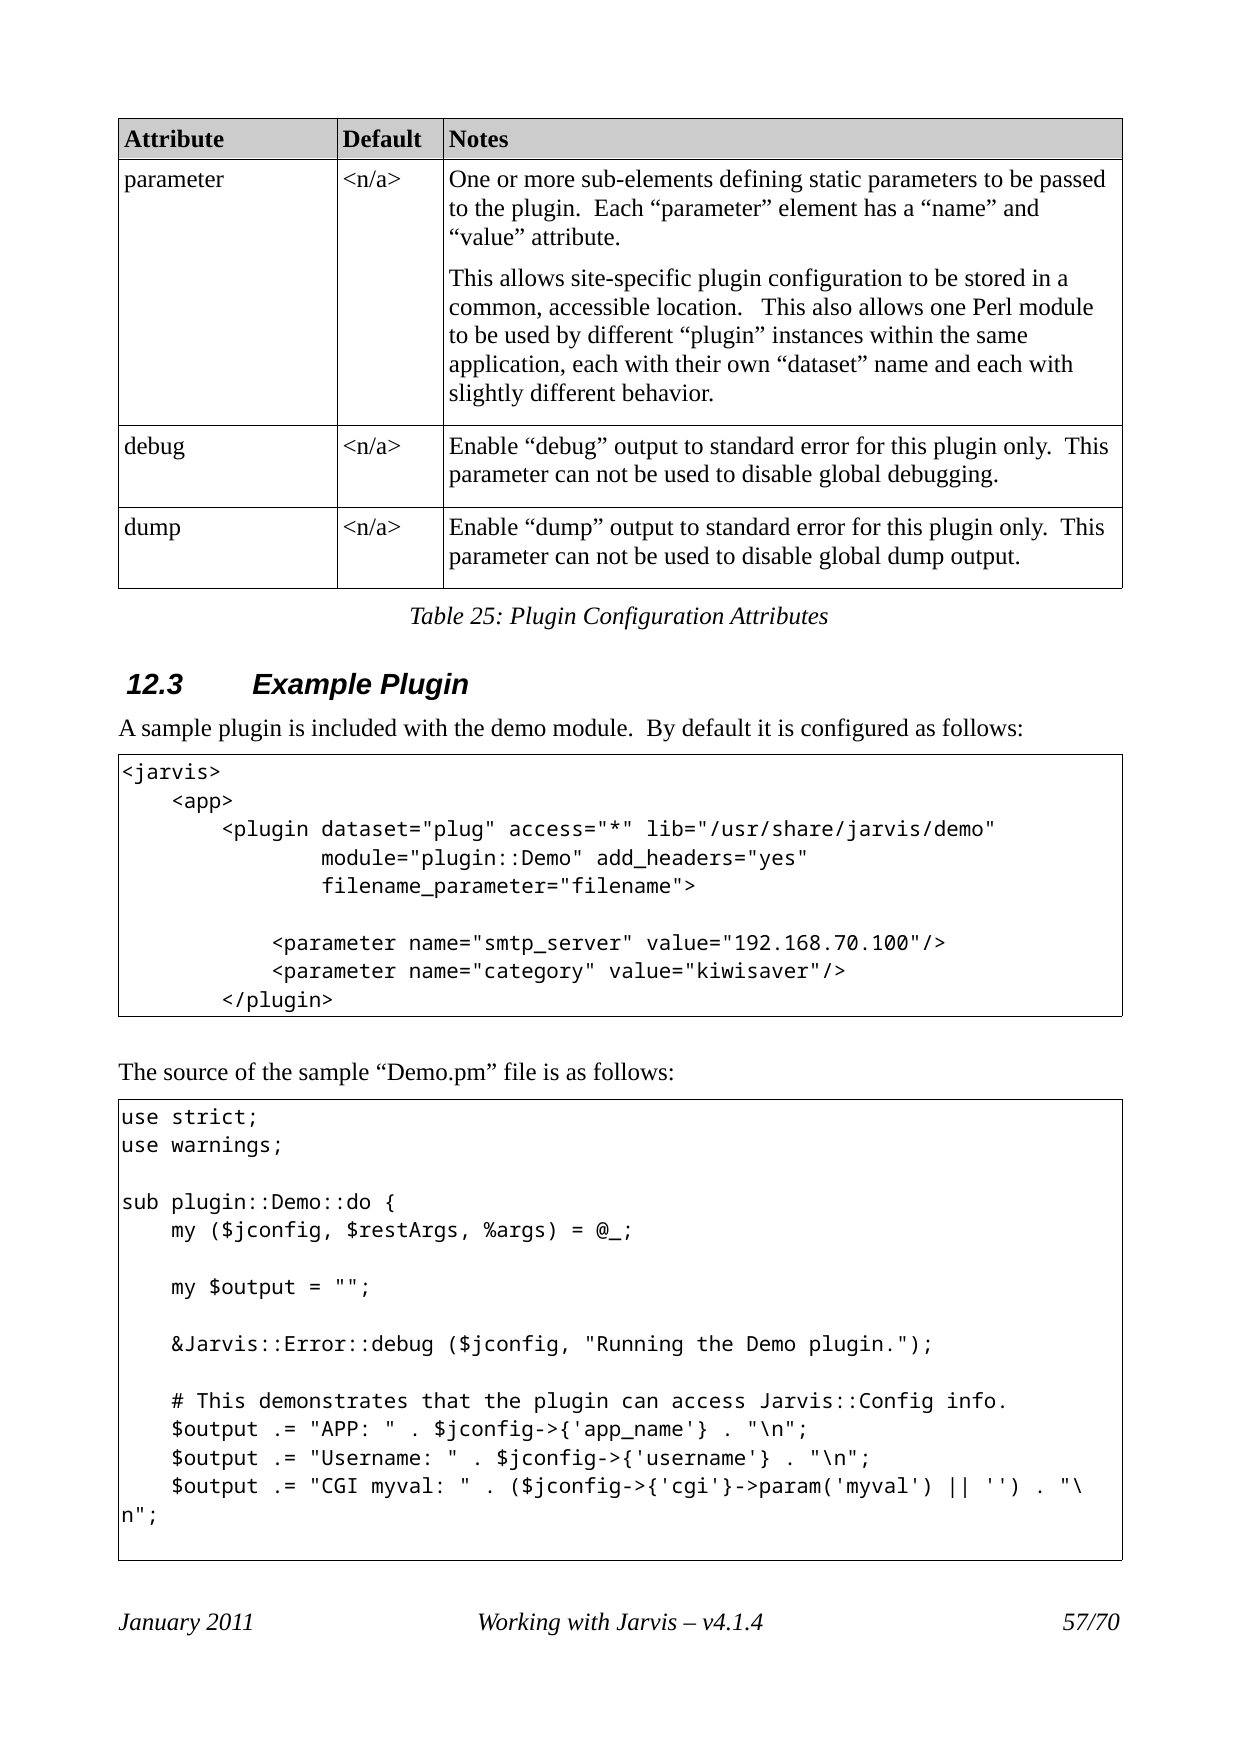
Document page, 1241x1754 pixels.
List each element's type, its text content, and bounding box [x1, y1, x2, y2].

table_cell <n/a> [338, 508, 443, 588]
text my ($jconfig, $restArgs, %args) = @_; [119, 1212, 1122, 1244]
text A sample plugin is included with the demo module. By default it is configured as follows: [118, 713, 1122, 742]
text sub plugin::Demo::do { [119, 1184, 1122, 1212]
text $output .= "APP: " . $jconfig->{'app_name'} . "\n"; [119, 1412, 1122, 1440]
text $output .= "Username: " . $jconfig->{'username'} . "\n"; [119, 1440, 1122, 1468]
text <parameter name="smtp_server" value="192.168.70.100"/> [119, 925, 1122, 953]
text Table 25: Plugin Configuration Attributes [118, 601, 1122, 629]
text <plugin dataset="plug" access="*" lib="/usr/share/jarvis/demo" [119, 811, 1122, 839]
text filename_parameter="filename"> [119, 868, 1122, 899]
text my $output = ""; [119, 1269, 1122, 1301]
text </plugin> [119, 982, 1122, 1016]
table_cell Enable “dump” output to standard error for this plugin only. This parameter can not be used to disable global dump output. [444, 508, 1122, 588]
text <parameter name="category" value="kiwisaver"/> [119, 953, 1122, 982]
text &Jarvis::Error::debug ($jconfig, "Running the Demo plugin."); [119, 1326, 1122, 1358]
table_cell dump [119, 508, 337, 588]
table_header Default [338, 119, 443, 158]
text <app> [119, 783, 1122, 811]
table_cell Enable “debug” output to standard error for this plugin only. This parameter can not be used to disable global debugging. [444, 426, 1122, 507]
text <jarvis> [119, 755, 1122, 783]
text The source of the sample “Demo.pm” file is as follows: [118, 1057, 1122, 1086]
table_header Attribute [119, 119, 337, 158]
table_cell debug [119, 426, 337, 507]
table_header Notes [444, 119, 1122, 158]
text module="plugin::Demo" add_headers="yes" [119, 839, 1122, 868]
table_cell <n/a> [338, 160, 443, 425]
subtitle Example Plugin [118, 667, 1122, 701]
table_cell <n/a> [338, 426, 443, 507]
table_cell One or more sub-elements defining static parameters to be passed to the plugin. Each “parameter” element has a “name” and “value” attribute. This allows site-specific plugin configuration to be stored in a common, accessible location. This also allows one Perl module to be used by different “plugin” instances within the same application, each with their own “dataset” name and each with slightly different behavior. [444, 160, 1122, 425]
text use warnings; [119, 1127, 1122, 1159]
text # This demonstrates that the plugin can access Jarvis::Config info. [119, 1383, 1122, 1412]
text $output .= "CGI myval: " . ($jconfig->{'cgi'}->param('myval') || '') . "\n"; [119, 1468, 1122, 1528]
table_cell parameter [119, 160, 337, 425]
text use strict; [119, 1100, 1122, 1127]
